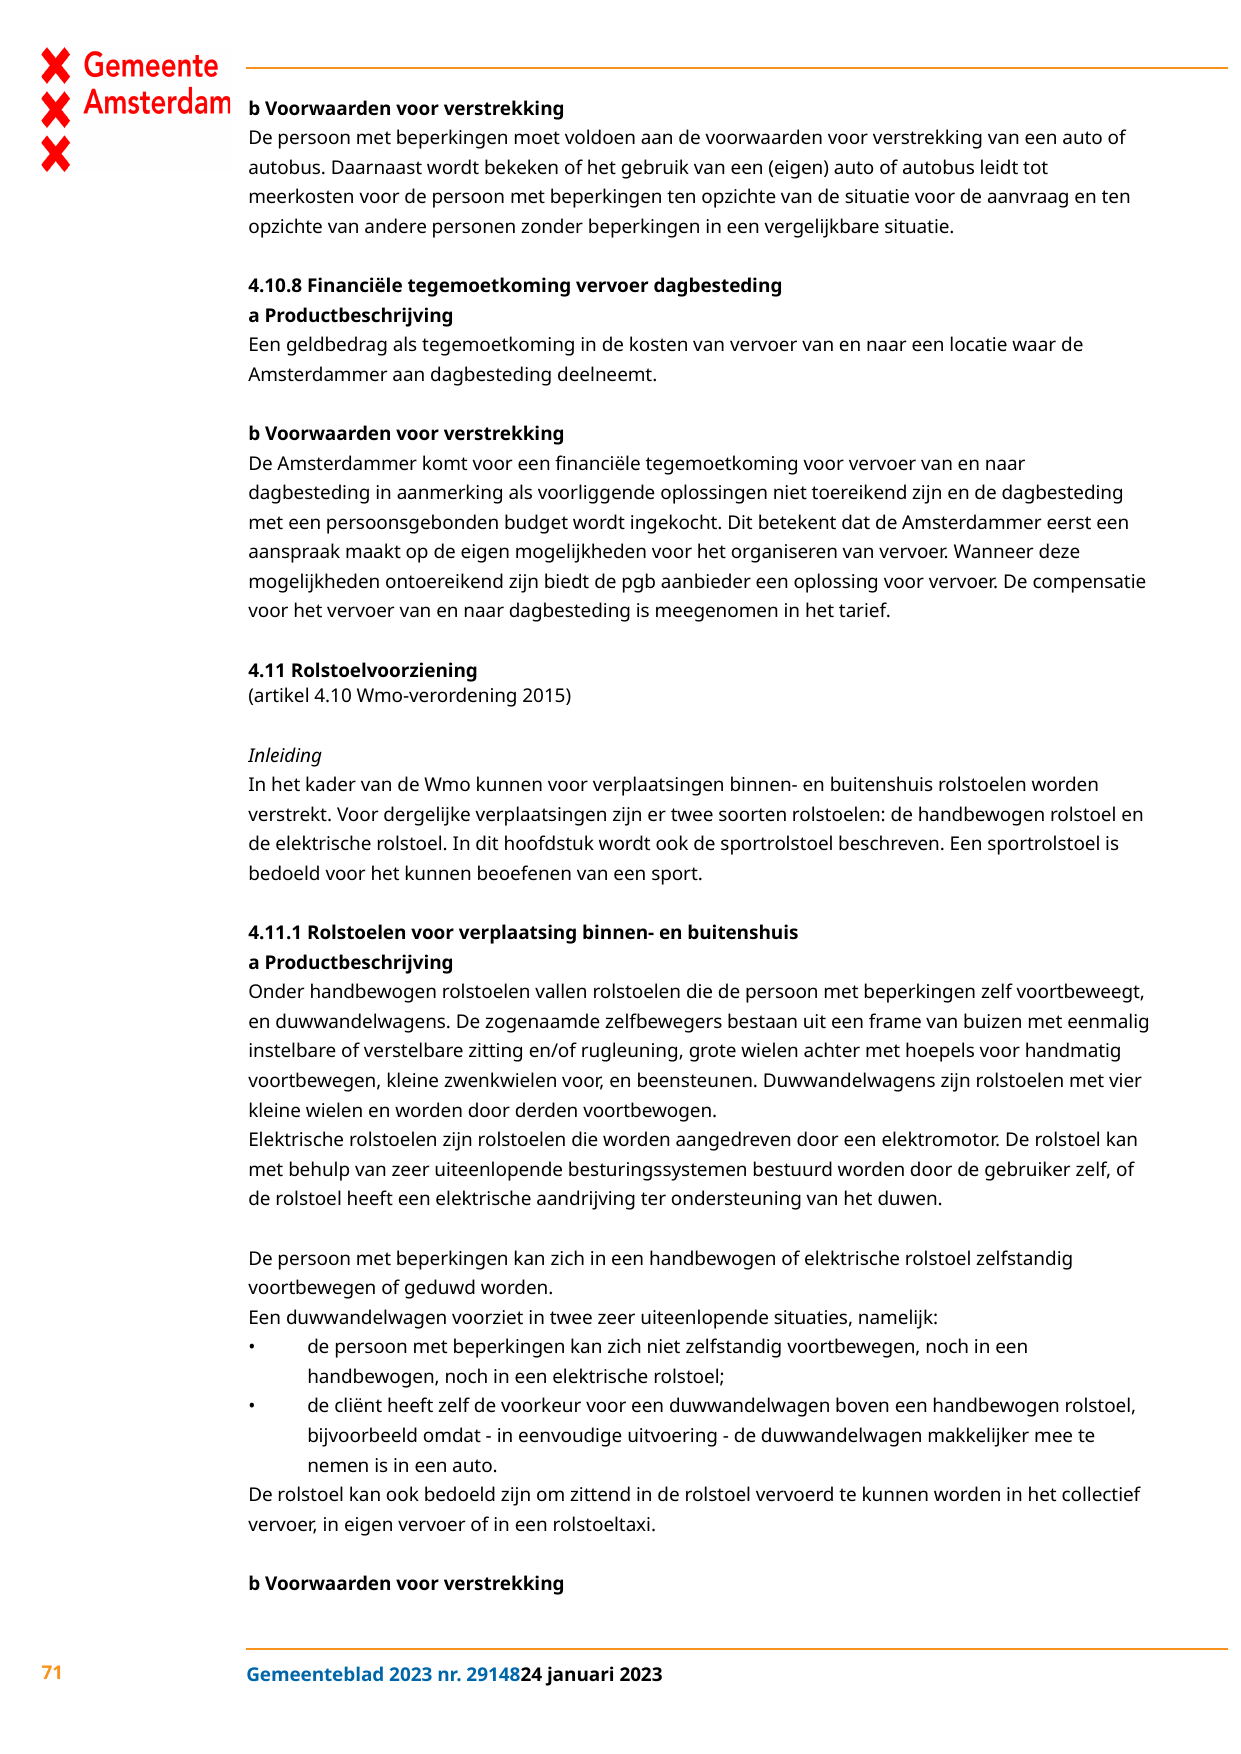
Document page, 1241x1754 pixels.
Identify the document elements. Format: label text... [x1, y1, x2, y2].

text De rolstoel kan ook bedoeld zijn om zittend in de rolstoel vervoerd te kunnen worden in het collectief vervoer, in eigen vervoer of in een rolstoeltaxi. [248, 1481, 1152, 1537]
text Een geldbedrag als tegemoetkoming in de kosten van vervoer van en naar een locatie waar de Amsterdammer aan dagbesteding deelneemt. [248, 331, 1152, 387]
text Elektrische rolstoelen zijn rolstoelen die worden aangedreven door een elektromotor. De rolstoel kan met behulp van zeer uiteenlopende besturingssystemen bestuurd worden door de gebruiker zelf, of de rolstoel heeft een elektrische aandrijving ter ondersteuning van het duwen. [248, 1126, 1152, 1211]
text b Voorwaarden voor verstrekking [248, 420, 1152, 446]
text De persoon met beperkingen kan zich in een handbewogen of elektrische rolstoel zelfstandig voortbewegen of geduwd worden. [248, 1245, 1152, 1300]
text b Voorwaarden voor verstrekking [248, 95, 1152, 121]
list de persoon met beperkingen kan zich niet zelfstandig voortbewegen, noch in een handbewogen, noch in een elektrische rolstoel; [248, 1333, 1152, 1389]
text Een duwwandelwagen voorziet in twee zeer uiteenlopende situaties, namelijk: [248, 1304, 1152, 1329]
text 4.11 Rolstoelvoorziening [248, 657, 1152, 683]
text a Productbeschrijving [248, 949, 1152, 974]
text 4.11.1 Rolstoelen voor verplaatsing binnen- en buitenshuis [248, 919, 1152, 945]
text Inleiding [248, 742, 1152, 767]
text 4.10.8 Financiële tegemoetkoming vervoer dagbesteding [248, 272, 1152, 298]
text a Productbeschrijving [248, 302, 1152, 328]
text (artikel 4.10 Wmo-verordening 2015) [248, 683, 1152, 708]
text In het kader van de Wmo kunnen voor verplaatsingen binnen- en buitenshuis rolstoelen worden verstrekt. Voor dergelijke verplaatsingen zijn er twee soorten rolstoelen: de handbewogen rolstoel en de elektrische rolstoel. In dit hoofdstuk wordt ook de sportrolstoel beschreven. Een sportrolstoel is bedoeld voor het kunnen beoefenen van een sport. [248, 771, 1152, 886]
picture [41, 47, 231, 172]
text De Amsterdammer komt voor een financiële tegemoetkoming voor vervoer van en naar dagbesteding in aanmerking als voorliggende oplossingen niet toereikend zijn en de dagbesteding met een persoonsgebonden budget wordt ingekocht. Dit betekent dat de Amsterdammer eerst een aanspraak maakt op de eigen mogelijkheden voor het organiseren van vervoer. Wanneer deze mogelijkheden ontoereikend zijn biedt de pgb aanbieder een oplossing voor vervoer. De compensatie voor het vervoer van en naar dagbesteding is meegenomen in het tarief. [248, 450, 1152, 623]
list de cliënt heeft zelf de voorkeur voor een duwwandelwagen boven een handbewogen rolstoel, bijvoorbeeld omdat - in eenvoudige uitvoering - de duwwandelwagen makkelijker mee te nemen is in een auto. [248, 1393, 1152, 1477]
text Onder handbewogen rolstoelen vallen rolstoelen die de persoon met beperkingen zelf voortbeweegt, en duwwandelwagens. De zogenaamde zelfbewegers bestaan uit een frame van buizen met eenmalig instelbare of verstelbare zitting en/of rugleuning, grote wielen achter met hoepels voor handmatig voortbewegen, kleine zwenkwielen voor, en beensteunen. Duwwandelwagens zijn rolstoelen met vier kleine wielen en worden door derden voortbewogen. [248, 978, 1152, 1122]
text De persoon met beperkingen moet voldoen aan de voorwaarden voor verstrekking van een auto of autobus. Daarnaast wordt bekeken of het gebruik van een (eigen) auto of autobus leidt tot meerkosten voor de persoon met beperkingen ten opzichte van de situatie voor de aanvraag en ten opzichte van andere personen zonder beperkingen in een vergelijkbare situatie. [248, 124, 1152, 239]
text b Voorwaarden voor verstrekking [248, 1570, 1152, 1596]
